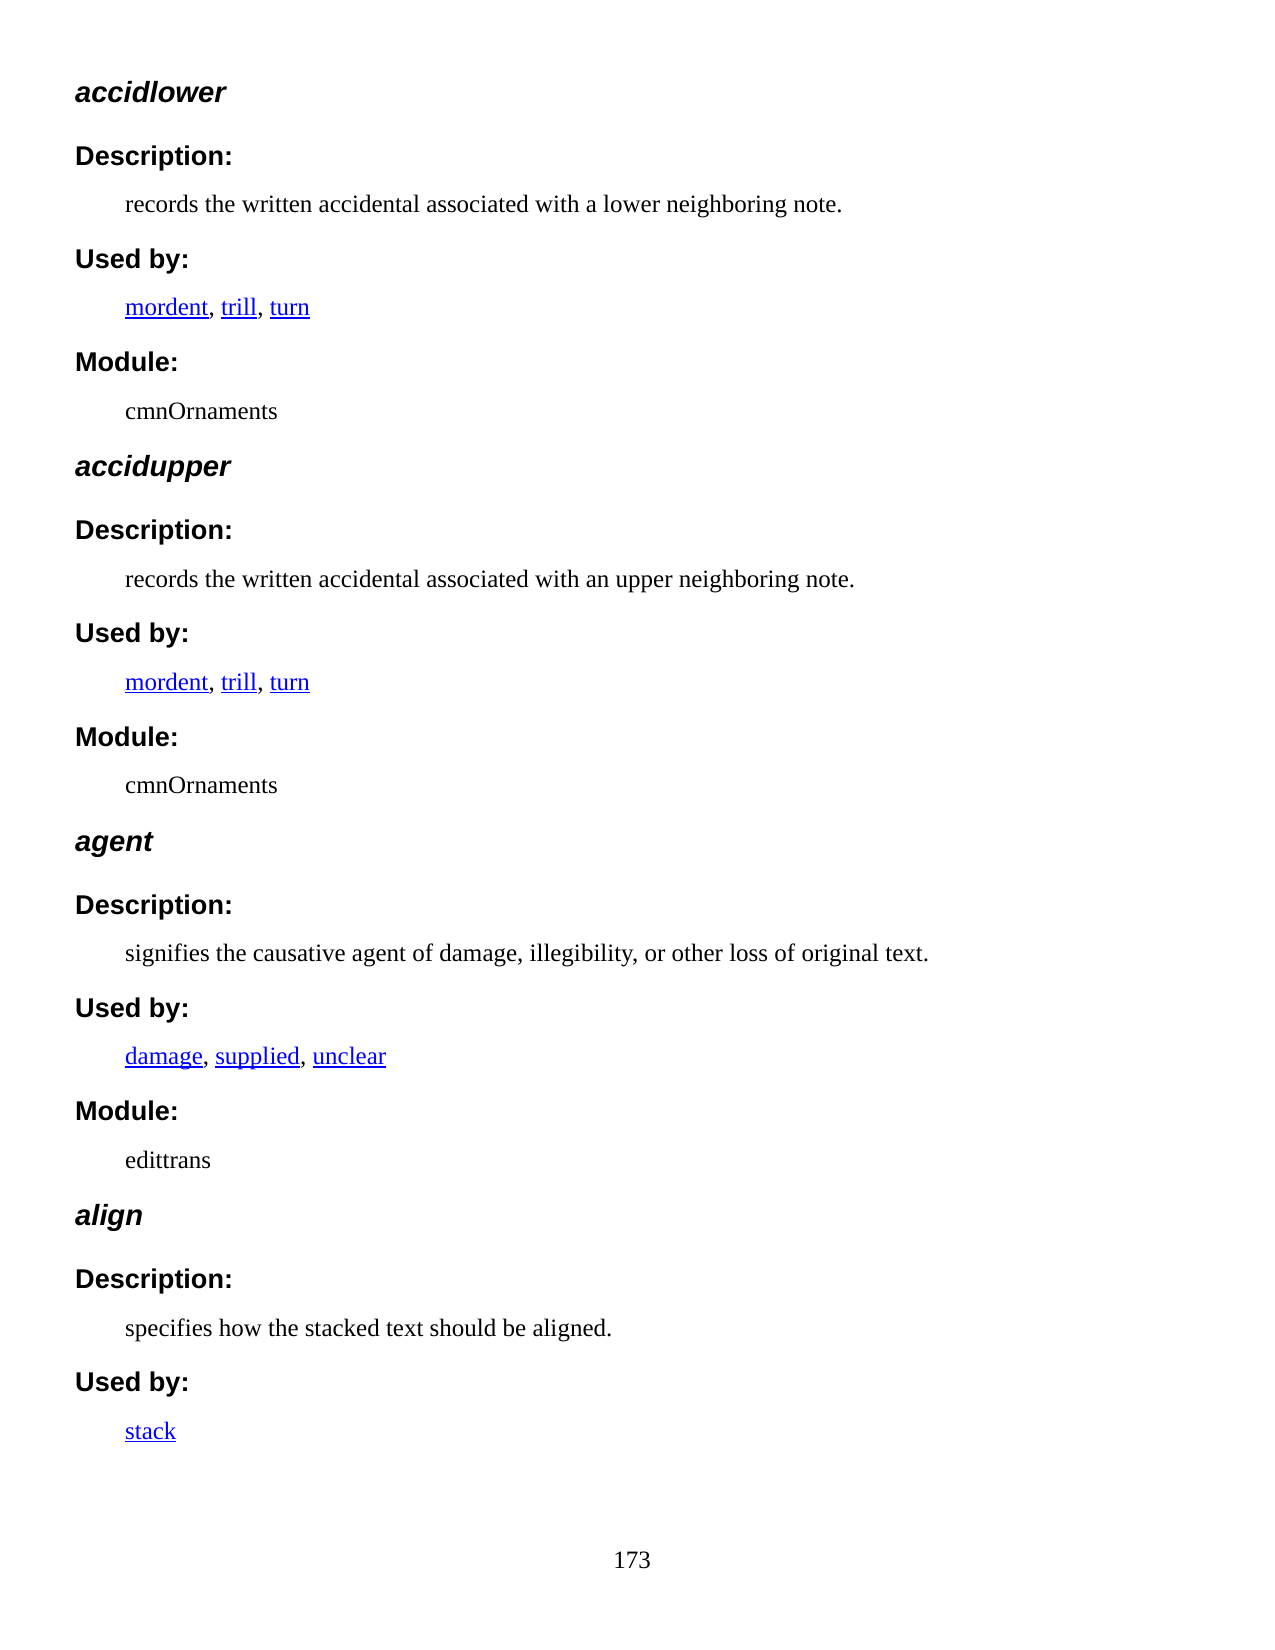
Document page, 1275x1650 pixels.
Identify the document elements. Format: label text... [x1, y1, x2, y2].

text cmnOrnaments [75, 770, 1200, 799]
subtitle Module: [75, 1095, 1200, 1126]
subtitle Module: [75, 346, 1200, 377]
text records the written accidental associated with a lower neighboring note. [75, 189, 1200, 218]
subtitle accidlower [75, 75, 1200, 108]
subtitle Description: [75, 140, 1200, 171]
text cmnOrnaments [75, 396, 1200, 424]
text stack [75, 1416, 1200, 1445]
subtitle Used by: [75, 992, 1200, 1023]
subtitle Description: [75, 1263, 1200, 1294]
subtitle Used by: [75, 1366, 1200, 1398]
subtitle Module: [75, 721, 1200, 752]
text records the written accidental associated with an upper neighboring note. [75, 564, 1200, 592]
subtitle Used by: [75, 617, 1200, 649]
text specifies how the stacked text should be aligned. [75, 1313, 1200, 1341]
text mordent, trill, turn [75, 667, 1200, 696]
text damage, supplied, unclear [75, 1041, 1200, 1070]
subtitle agent [75, 824, 1200, 857]
text signifies the causative agent of damage, illegibility, or other loss of original text. [75, 938, 1200, 967]
text edittrans [75, 1145, 1200, 1173]
subtitle Description: [75, 514, 1200, 546]
subtitle Description: [75, 889, 1200, 920]
subtitle Used by: [75, 243, 1200, 274]
subtitle accidupper [75, 449, 1200, 483]
text mordent, trill, turn [75, 292, 1200, 321]
subtitle align [75, 1198, 1200, 1232]
